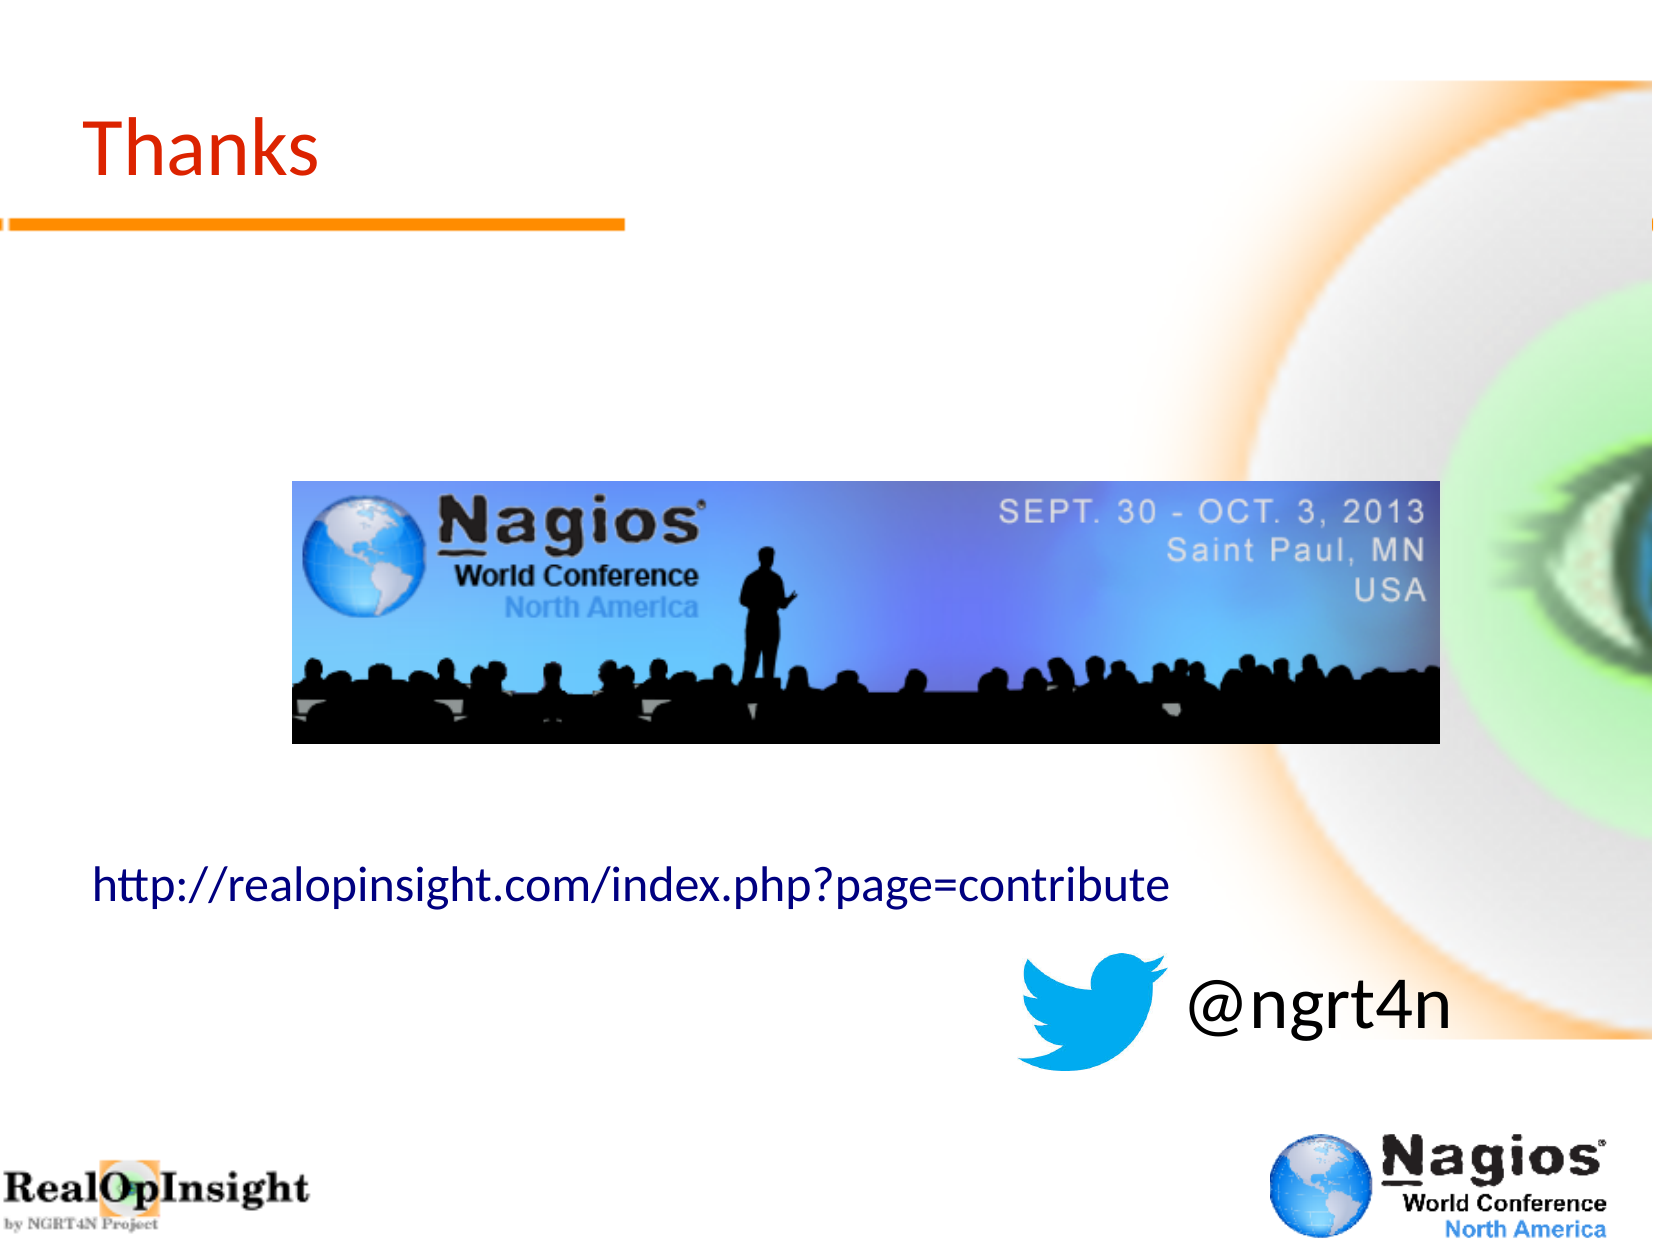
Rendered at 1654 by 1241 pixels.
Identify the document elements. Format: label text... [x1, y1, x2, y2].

picture [0, 0, 1654, 1241]
text_box http://realopinsight.com/index.php?page=contribute [91, 850, 1178, 928]
text_box @ngrt4n [1182, 963, 1454, 1056]
title Thanks [82, 73, 1547, 237]
